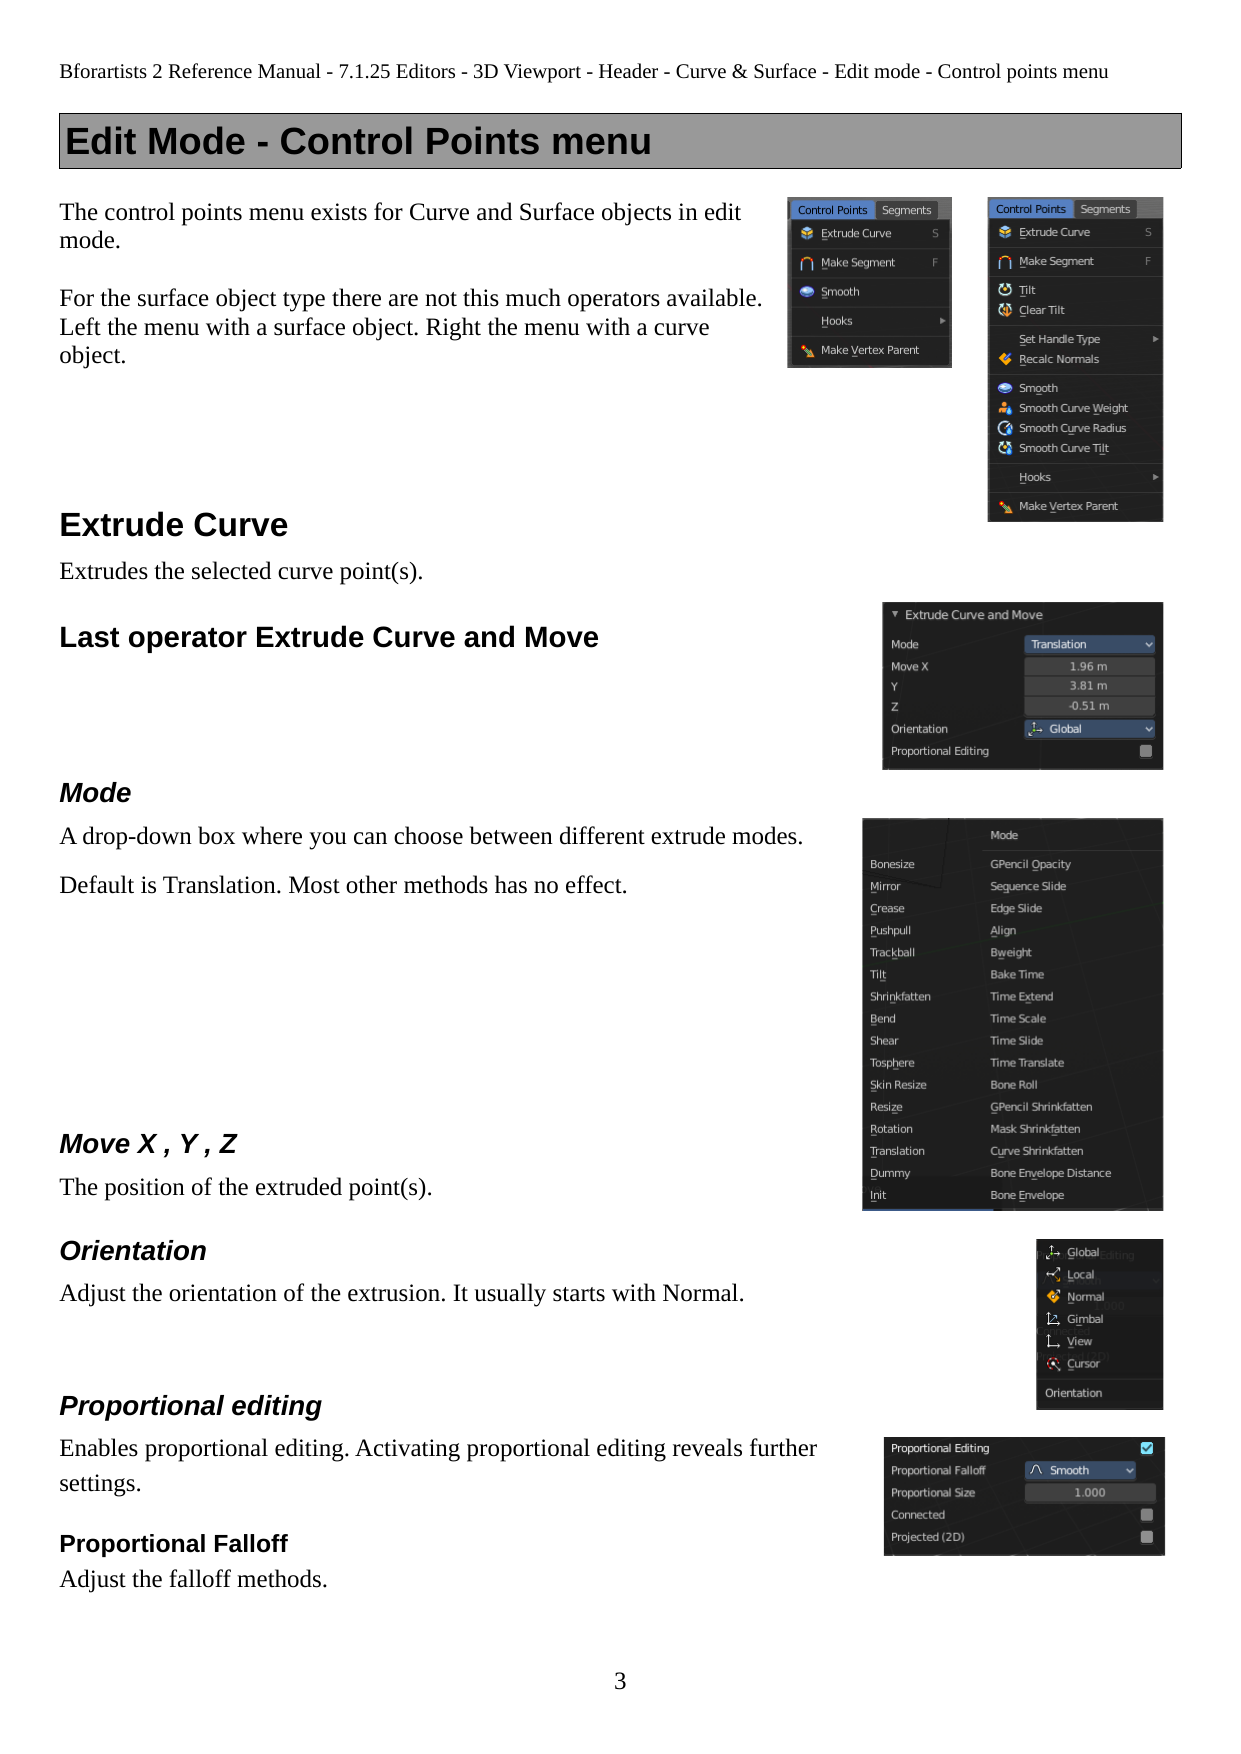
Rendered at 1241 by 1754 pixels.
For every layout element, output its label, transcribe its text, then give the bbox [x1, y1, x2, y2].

subtitle Extrude Curve [59, 505, 1181, 544]
text Default is Translation. Most other methods has no effect. [59, 870, 862, 899]
text The control points menu exists for Curve and Surface objects in edit mode. [59, 197, 787, 254]
subtitle Move X , Y , Z [59, 1128, 862, 1160]
text Adjust the orientation of the extrusion. It usually starts with Normal. [59, 1278, 1036, 1307]
picture [862, 818, 1164, 1211]
subtitle Last operator Extrude Curve and Move [59, 620, 882, 653]
subtitle Orientation [59, 1234, 1181, 1266]
picture [882, 602, 1164, 770]
subtitle Mode [59, 777, 1181, 808]
picture [987, 197, 1164, 522]
text For the surface object type there are not this much operators available. Left the menu with a surface object. Right the menu with a curve object. [59, 283, 987, 369]
subtitle [1164, 1128, 1181, 1160]
text Adjust the falloff methods. [59, 1564, 1181, 1593]
table_header Edit Mode - Control Points menu [60, 114, 1181, 168]
subtitle Proportional Falloff [59, 1529, 1181, 1558]
text A drop-down box where you can choose between different extrude modes. [59, 821, 862, 850]
picture [883, 1437, 1166, 1556]
text [952, 197, 987, 254]
text The position of the extruded point(s). [59, 1172, 862, 1201]
picture [787, 197, 952, 368]
picture [1036, 1239, 1164, 1410]
text Enables proportional editing. Activating proportional editing reveals further settings. [59, 1433, 1181, 1496]
text Extrudes the selected curve point(s). [59, 556, 1181, 585]
subtitle Proportional editing [59, 1389, 1181, 1421]
